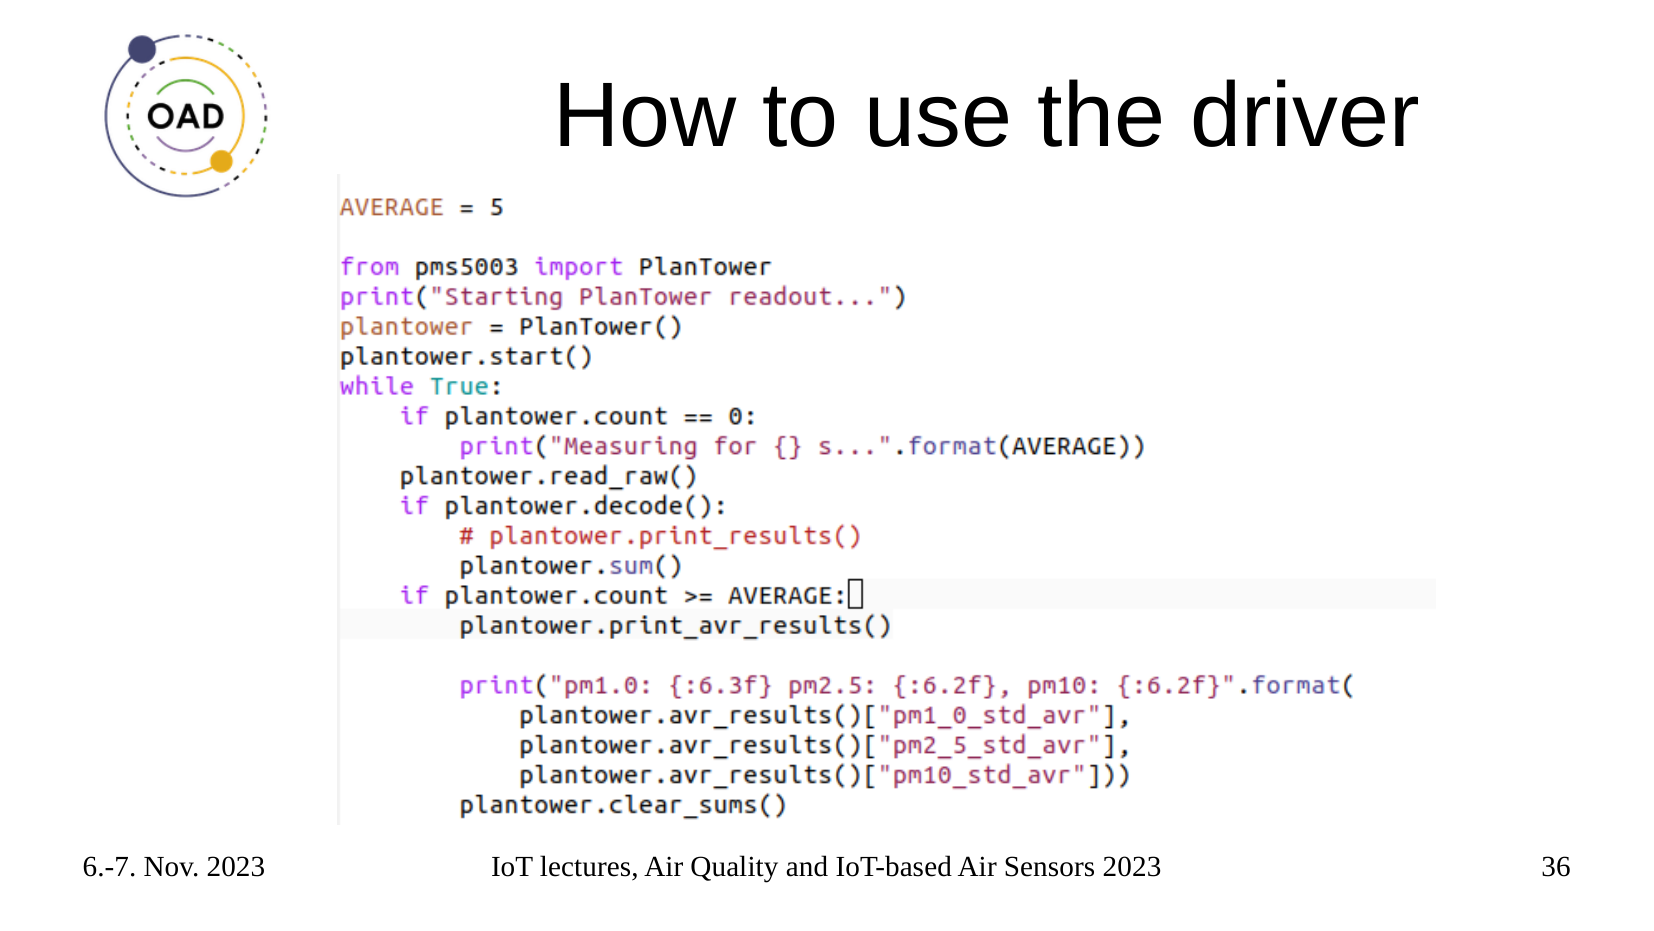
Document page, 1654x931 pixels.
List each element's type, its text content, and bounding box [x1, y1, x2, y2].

title How to use the driver [403, 37, 1571, 193]
picture [64, 20, 302, 218]
picture [337, 174, 1436, 826]
